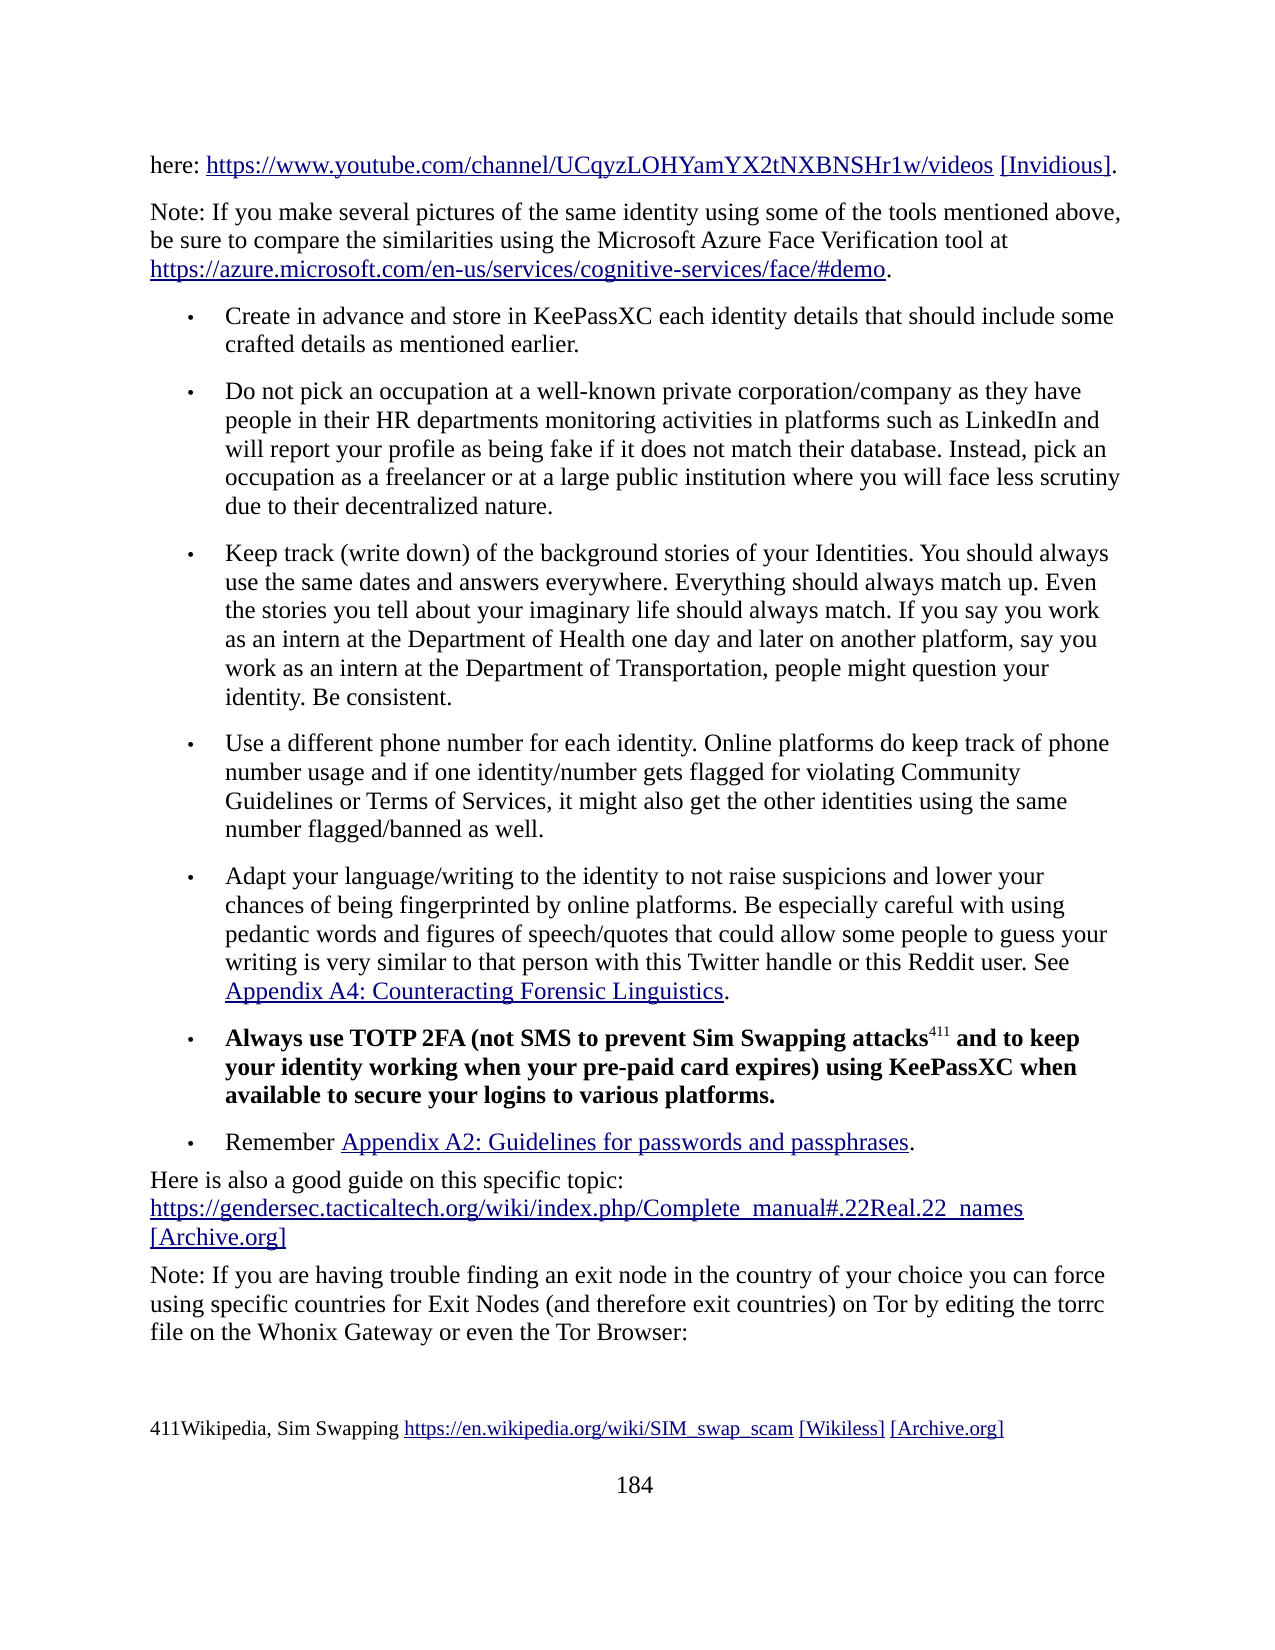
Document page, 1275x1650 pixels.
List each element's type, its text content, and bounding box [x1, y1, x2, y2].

list Create in advance and store in KeePassXC each identity details that should include some crafted details as mentioned earlier. [187, 301, 1125, 358]
list Do not pick an occupation at a well-known private corporation/company as they have people in their HR departments monitoring activities in platforms such as LinkedIn and will report your profile as being fake if it does not match their database. Instead, pick an occupation as a freelancer or at a large public institution where you will face less scrutiny due to their decentralized nature. [187, 376, 1125, 520]
list Remember Appendix A2: Guidelines for passwords and passphrases. [187, 1127, 1125, 1156]
text Note: If you make several pictures of the same identity using some of the tools mentioned above, be sure to compare the similarities using the Microsoft Azure Face Verification tool at https://azure.microsoft.com/en-us/services/cognitive-services/face/#demo. [150, 197, 1125, 283]
text here: https://www.youtube.com/channel/UCqyzLOHYamYX2tNXBNSHr1w/videos [Invidious]. [150, 150, 1125, 179]
list Wikipedia, Sim Swapping https://en.wikipedia.org/wiki/SIM_swap_scam [Wikiless] [Archive.org] [150, 1416, 1125, 1440]
list Use a different phone number for each identity. Online platforms do keep track of phone number usage and if one identity/number gets flagged for violating Community Guidelines or Terms of Services, it might also get the other identities using the same number flagged/banned as well. [187, 728, 1125, 843]
text Here is also a good guide on this specific topic: https://gendersec.tacticaltech.org/wiki/index.php/Complete_manual#.22Real.22_names [Archive.org] [150, 1165, 1125, 1251]
list Adapt your language/writing to the identity to not raise suspicions and lower your chances of being fingerprinted by online platforms. Be especially careful with using pedantic words and figures of speech/quotes that could allow some people to guess your writing is very similar to that person with this Twitter handle or this Reddit user. See Appendix A4: Counteracting Forensic Linguistics. [187, 861, 1125, 1005]
text Note: If you are having trouble finding an exit node in the country of your choice you can force using specific countries for Exit Nodes (and therefore exit countries) on Tor by editing the torrc file on the Whonix Gateway or even the Tor Browser: [150, 1260, 1125, 1346]
list Keep track (write down) of the background stories of your Identities. You should always use the same dates and answers everywhere. Everything should always match up. Even the stories you tell about your imaginary life should always match. If you say you work as an intern at the Department of Health one day and later on another platform, say you work as an intern at the Department of Transportation, people might question your identity. Be consistent. [187, 538, 1125, 710]
list Always use TOTP 2FA (not SMS to prevent Sim Swapping attacks and to keep your identity working when your pre-paid card expires) using KeePassXC when available to secure your logins to various platforms. [187, 1023, 1125, 1109]
